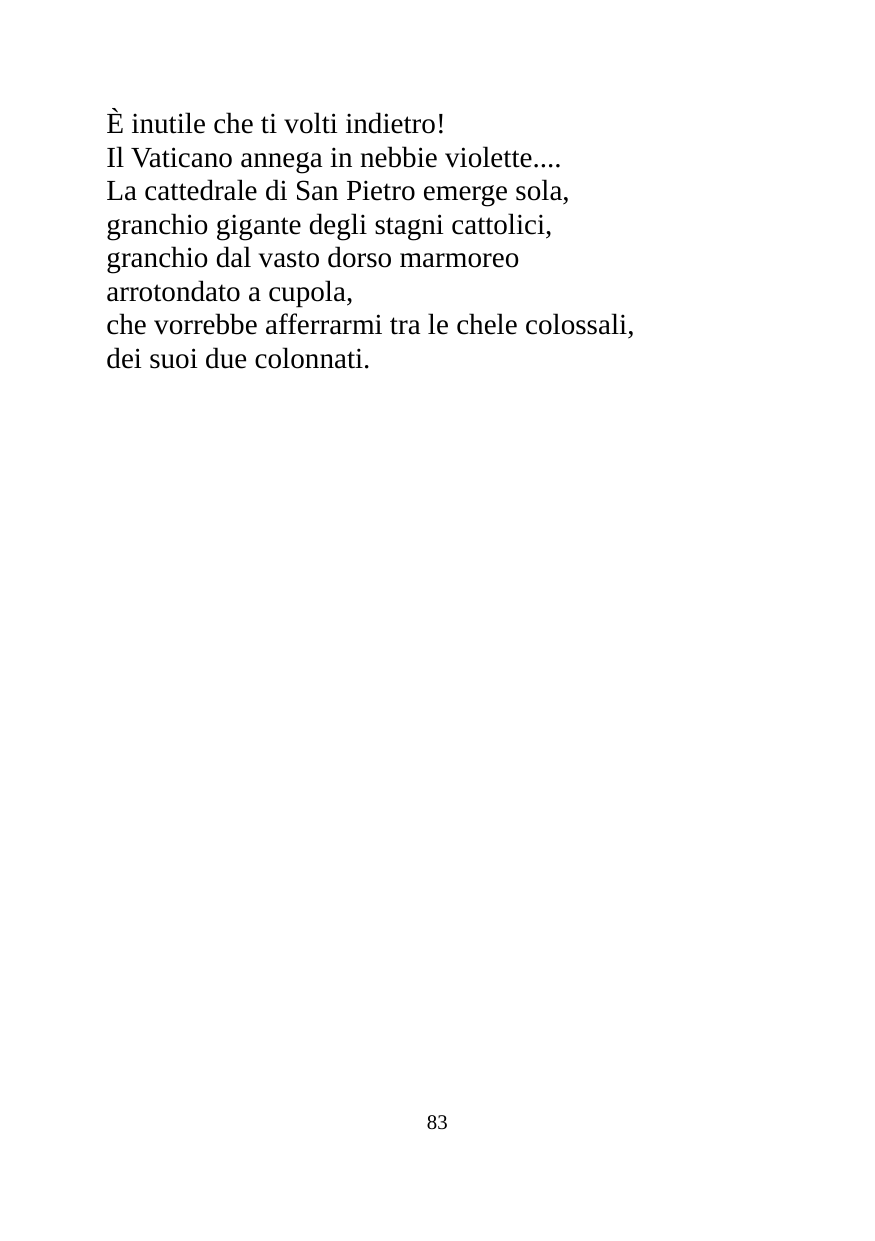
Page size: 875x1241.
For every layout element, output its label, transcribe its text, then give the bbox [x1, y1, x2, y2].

text È inutile che ti volti indietro! Il Vaticano annega in nebbie violette.... La cattedrale di San Pietro emerge sola, granchio gigante degli stagni cattolici, granchio dal vasto dorso marmoreo arrotondato a cupola, che vorrebbe afferrarmi tra le chele colossali, dei suoi due colonnati. [106, 106, 768, 374]
